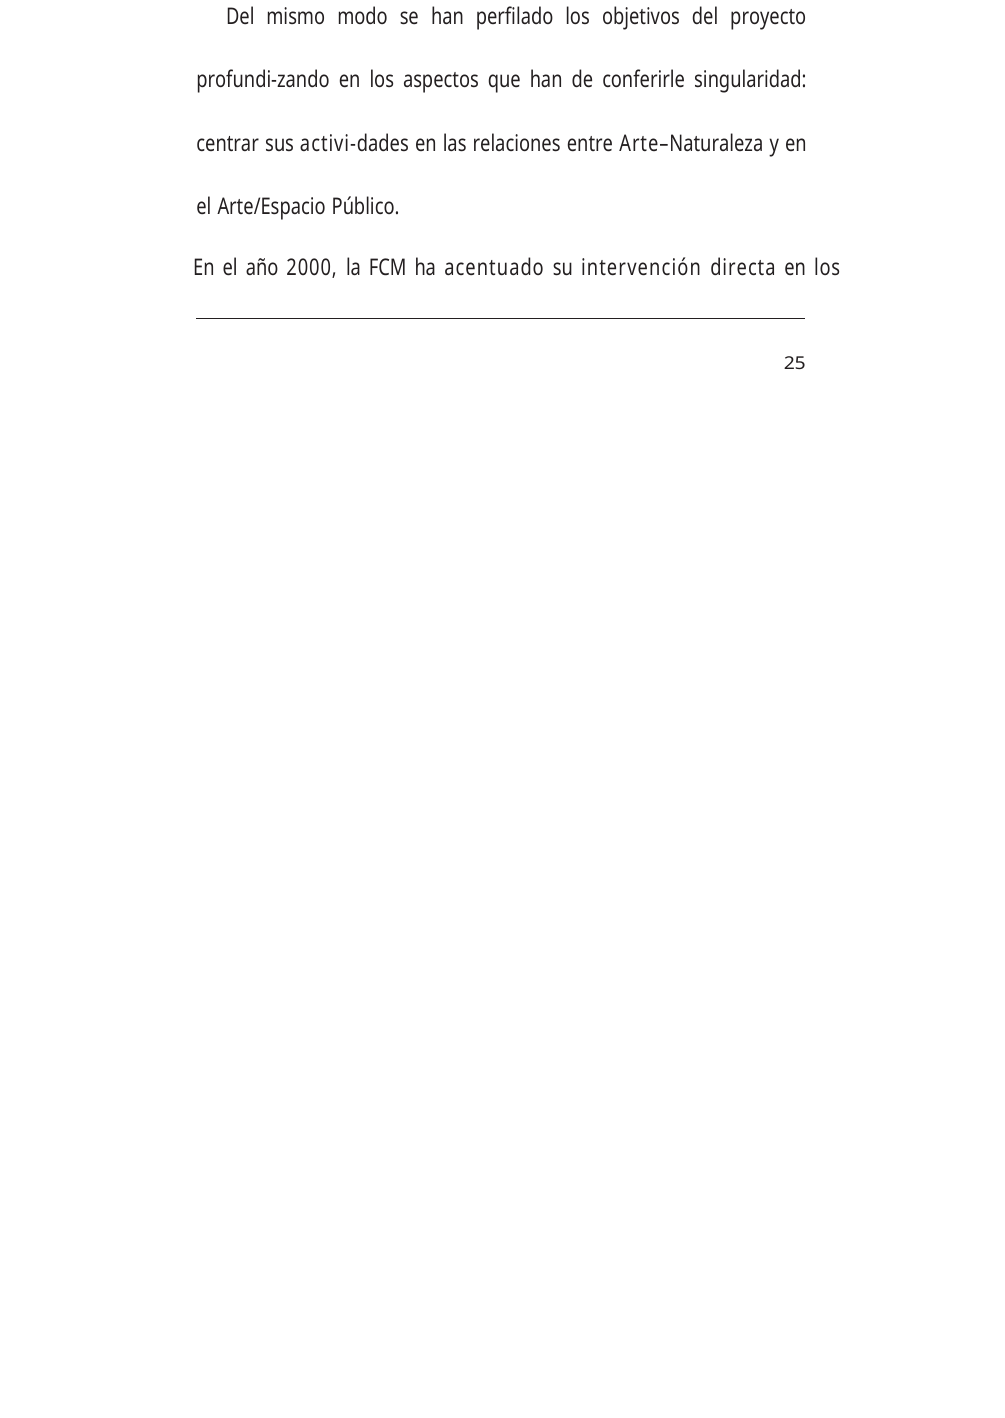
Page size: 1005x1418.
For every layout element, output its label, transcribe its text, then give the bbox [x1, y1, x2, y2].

text En el año 2000, la FCM ha acentuado su intervención directa en los [188, 254, 844, 280]
text 25 [103, 351, 806, 375]
text Del mismo modo se han perfilado los objetivos del proyecto profundi-zando en los aspectos que han de conferirle singularidad: centrar sus activi-dades en las relaciones entre Arte–Naturaleza y en el Arte/Espacio Público. [196, 0, 807, 222]
